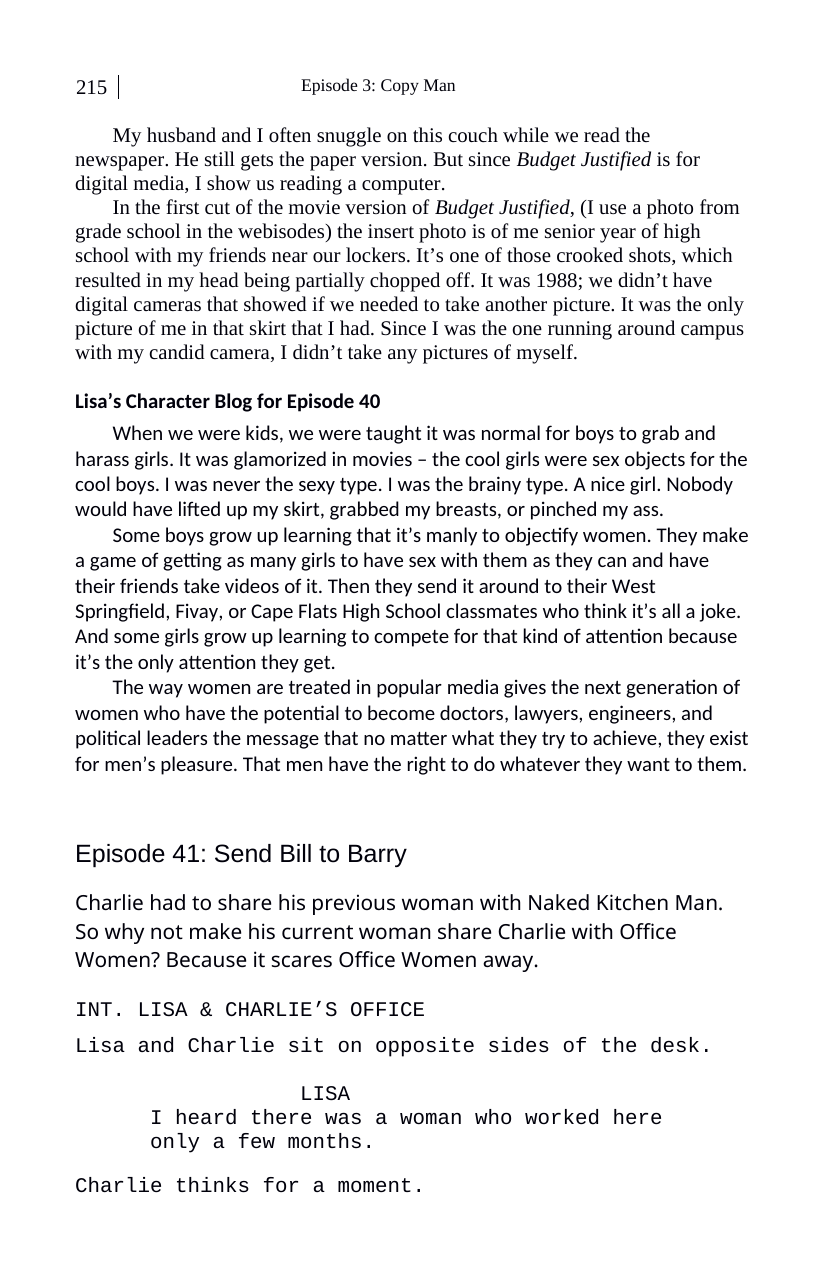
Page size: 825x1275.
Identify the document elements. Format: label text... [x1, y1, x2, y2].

text LISA [75, 1083, 750, 1107]
text Charlie thinks for a moment. [75, 1175, 750, 1199]
subtitle Episode 41: Send Bill to Barry [75, 839, 750, 867]
text Lisa and Charlie sit on opposite sides of the desk. [75, 1035, 750, 1058]
subtitle Lisa’s Character Blog for Episode 40 [75, 389, 750, 414]
text In the first cut of the movie version of Budget Justified, (I use a photo from grade school in the webisodes) the insert photo is of me senior year of high school with my friends near our lockers. It’s one of those crooked shots, which resulted in my head being partially chopped off. It was 1988; we didn’t have digital cameras that showed if we needed to take another picture. It was the only picture of me in that skirt that I had. Since I was the one running around campus with my candid camera, I didn’t take any pictures of myself. [75, 195, 750, 364]
text Some boys grow up learning that it’s manly to objectify women. They make a game of getting as many girls to have sex with them as they can and have their friends take videos of it. Then they send it around to their West Springfield, Fivay, or Cape Flats High School classmates who think it’s all a joke. And some girls grow up learning to compete for that kind of attention because it’s the only attention they get. [75, 522, 750, 674]
subtitle INT. LISA & CHARLIE’S OFFICE [75, 999, 750, 1022]
text When we were kids, we were taught it was normal for boys to grab and harass girls. It was glamorized in movies – the cool girls were sex objects for the cool boys. I was never the sexy type. I was the brainy type. A nice girl. Nobody would have lifted up my skirt, grabbed my breasts, or pinched my ass. [75, 420, 750, 522]
text The way women are treated in popular media gives the next generation of women who have the potential to become doctors, lawyers, engineers, and political leaders the message that no matter what they try to achieve, they exist for men’s pleasure. That men have the right to do whatever they want to them. [75, 674, 750, 776]
text Charlie had to share his previous woman with Naked Kitchen Man. So why not make his current woman share Charlie with Office Women? Because it scares Office Women away. [75, 888, 750, 974]
text My husband and I often snuggle on this couch while we read the newspaper. He still gets the paper version. But since Budget Justified is for digital media, I show us reading a computer. [75, 123, 750, 195]
text I heard there was a woman who worked here only a few months. [150, 1107, 675, 1154]
